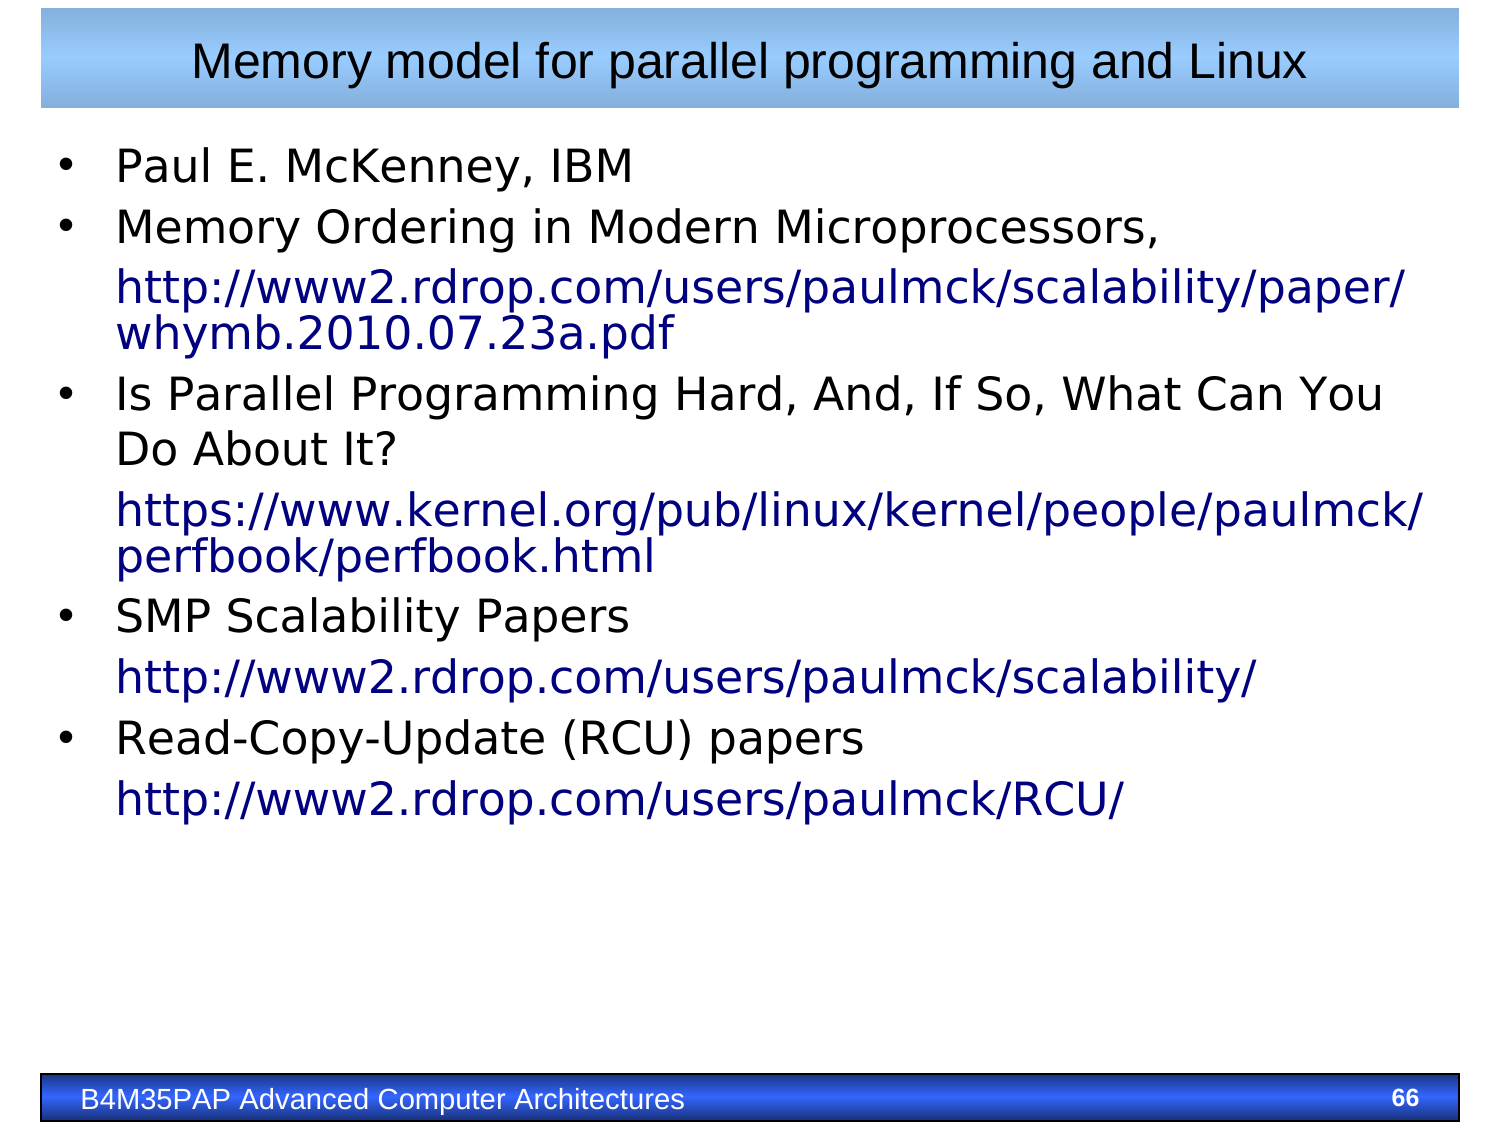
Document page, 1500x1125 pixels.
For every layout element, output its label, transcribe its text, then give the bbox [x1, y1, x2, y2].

title Memory model for parallel programming and Linux [41, 8, 1459, 108]
list Paul E. McKenney, IBM Memory Ordering in Modern Microprocessors, http://www2.rdrop.com/users/paulmck/scalability/paper/whymb.2010.07.23a.pdf Is Parallel Programming Hard, And, If So, What Can You Do About It? https://www.kernel.org/pub/linux/kernel/people/paulmck/perfbook/perfbook.html SMP Scalability Papers http://www2.rdrop.com/users/paulmck/scalability/ Read-Copy-Update (RCU) papers http://www2.rdrop.com/users/paulmck/RCU/ [44, 128, 1458, 1056]
